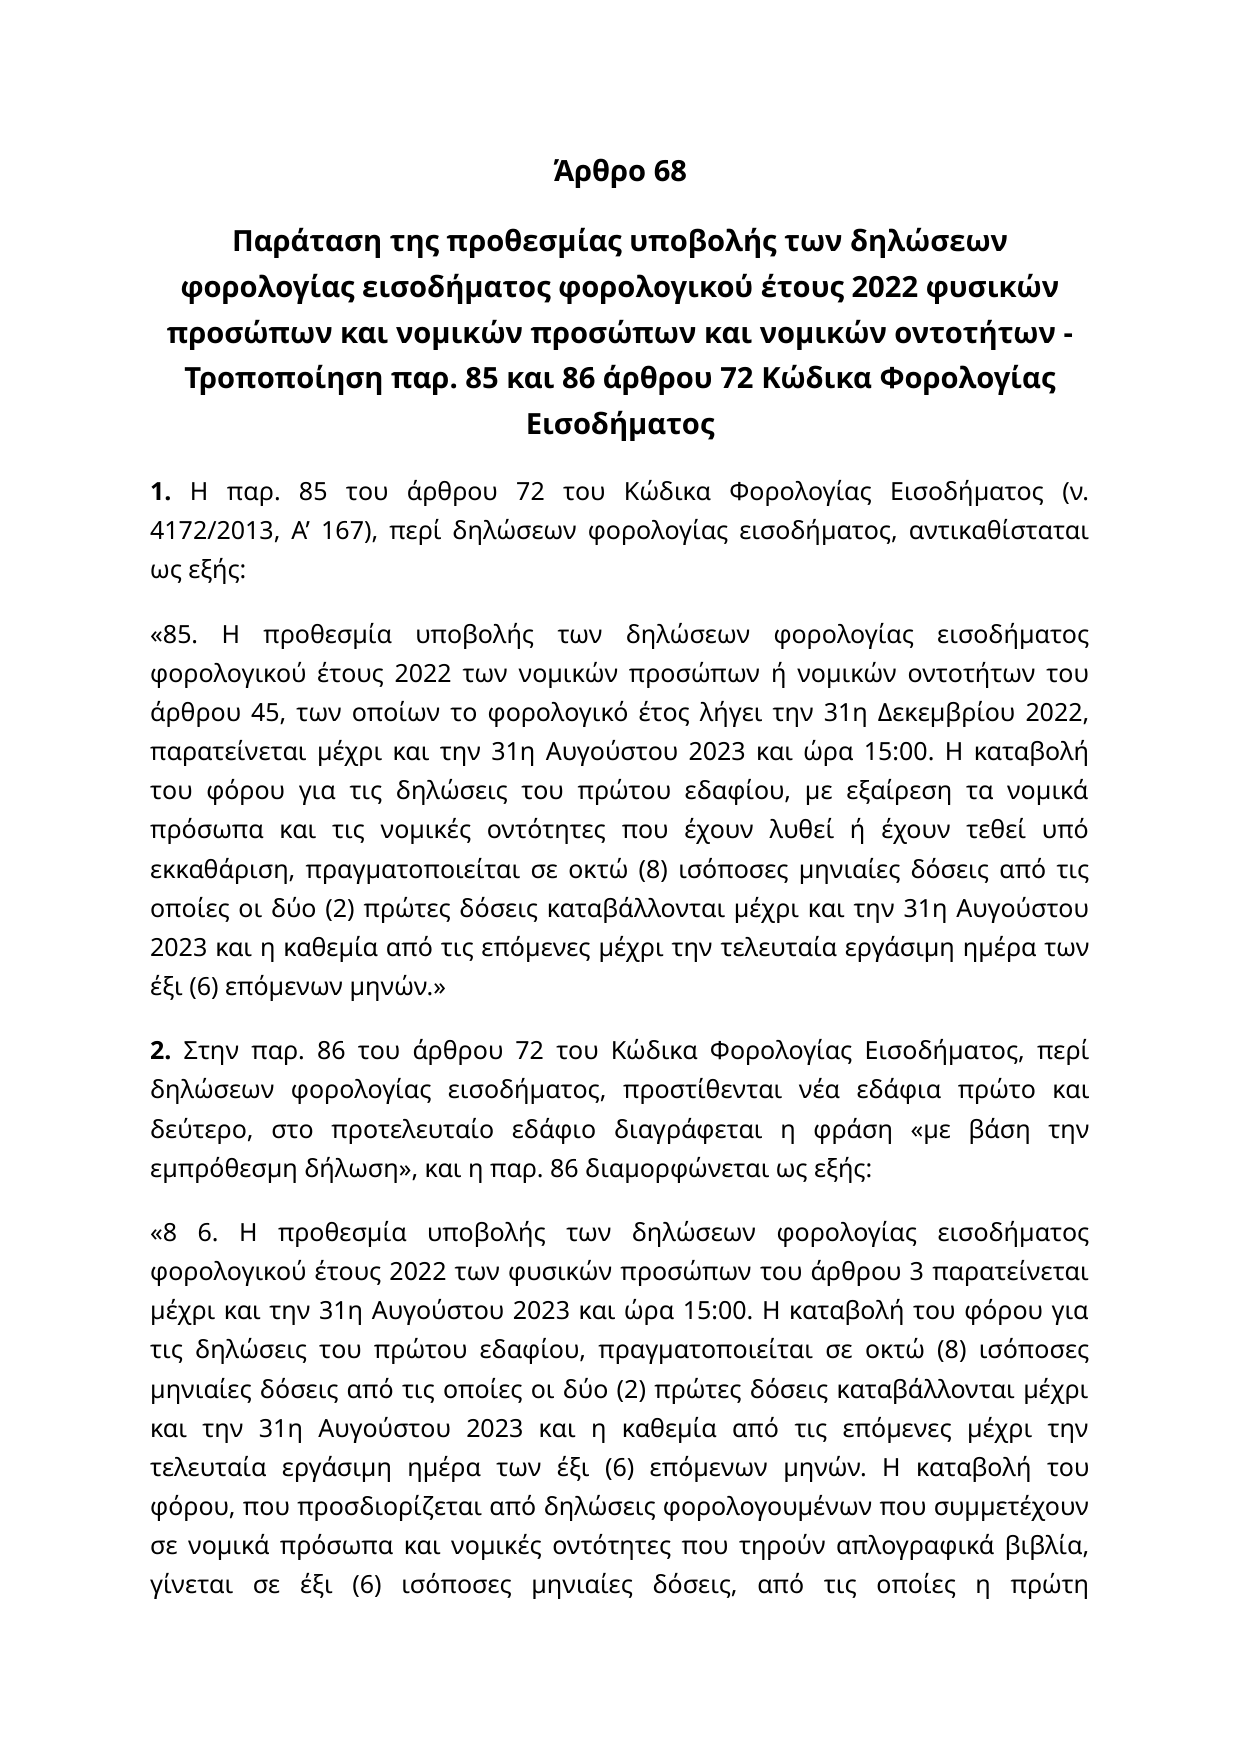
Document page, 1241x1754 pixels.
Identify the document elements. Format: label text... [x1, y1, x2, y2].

text «85. Η προθεσμία υποβολής των δηλώσεων φορολογίας εισοδήματος φορολογικού έτους 2022 των νομικών προσώπων ή νομικών οντοτήτων του άρθρου 45, των οποίων το φορολογικό έτος λήγει την 31η Δεκεμβρίου 2022, παρατείνεται μέχρι και την 31η Αυγούστου 2023 και ώρα 15:00. Η καταβολή του φόρου για τις δηλώσεις του πρώτου εδαφίου, με εξαίρεση τα νομικά πρόσωπα και τις νομικές οντότητες που έχουν λυθεί ή έχουν τεθεί υπό εκκαθάριση, πραγματοποιείται σε οκτώ (8) ισόποσες μηνιαίες δόσεις από τις οποίες οι δύο (2) πρώτες δόσεις καταβάλλονται μέχρι και την 31η Αυγούστου 2023 και η καθεμία από τις επόμενες μέχρι την τελευταία εργάσιμη ημέρα των έξι (6) επόμενων μηνών.» [150, 616, 1090, 1003]
text 2. Στην παρ. 86 του άρθρου 72 του Κώδικα Φορολογίας Εισοδήματος, περί δηλώσεων φορολογίας εισοδήματος, προστίθενται νέα εδάφια πρώτο και δεύτερο, στο προτελευταίο εδάφιο διαγράφεται η φράση «με βάση την εμπρόθεσμη δήλωση», και η παρ. 86 διαμορφώνεται ως εξής: [150, 1033, 1090, 1184]
text 1. Η παρ. 85 του άρθρου 72 του Κώδικα Φορολογίας Εισοδήματος (ν. 4172/2013, Α’ 167), περί δηλώσεων φορολογίας εισοδήματος, αντικαθίσταται ως εξής: [150, 474, 1090, 586]
subtitle Άρθρο 68 [150, 150, 1090, 190]
subtitle Παράταση της προθεσμίας υποβολής των δηλώσεων φορολογίας εισοδήματος φορολογικού έτους 2022 φυσικών προσώπων και νομικών προσώπων και νομικών οντοτήτων - Τροποποίηση παρ. 85 και 86 άρθρου 72 Κώδικα Φορολογίας Εισοδήματος [150, 221, 1090, 443]
text «8 6. Η προθεσμία υποβολής των δηλώσεων φορολογίας εισοδήματος φορολογικού έτους 2022 των φυσικών προσώπων του άρθρου 3 παρατείνεται μέχρι και την 31η Αυγούστου 2023 και ώρα 15:00. Η καταβολή του φόρου για τις δηλώσεις του πρώτου εδαφίου, πραγματοποιείται σε οκτώ (8) ισόποσες μηνιαίες δόσεις από τις οποίες οι δύο (2) πρώτες δόσεις καταβάλλονται μέχρι και την 31η Αυγούστου 2023 και η καθεμία από τις επόμενες μέχρι την τελευταία εργάσιμη ημέρα των έξι (6) επόμενων μηνών. Η καταβολή του φόρου, που προσδιορίζεται από δηλώσεις φορολογουμένων που συμμετέχουν σε νομικά πρόσωπα και νομικές οντότητες που τηρούν απλογραφικά βιβλία, γίνεται σε έξι (6) ισόποσες μηνιαίες δόσεις, από τις οποίες η πρώτη [150, 1214, 1090, 1601]
